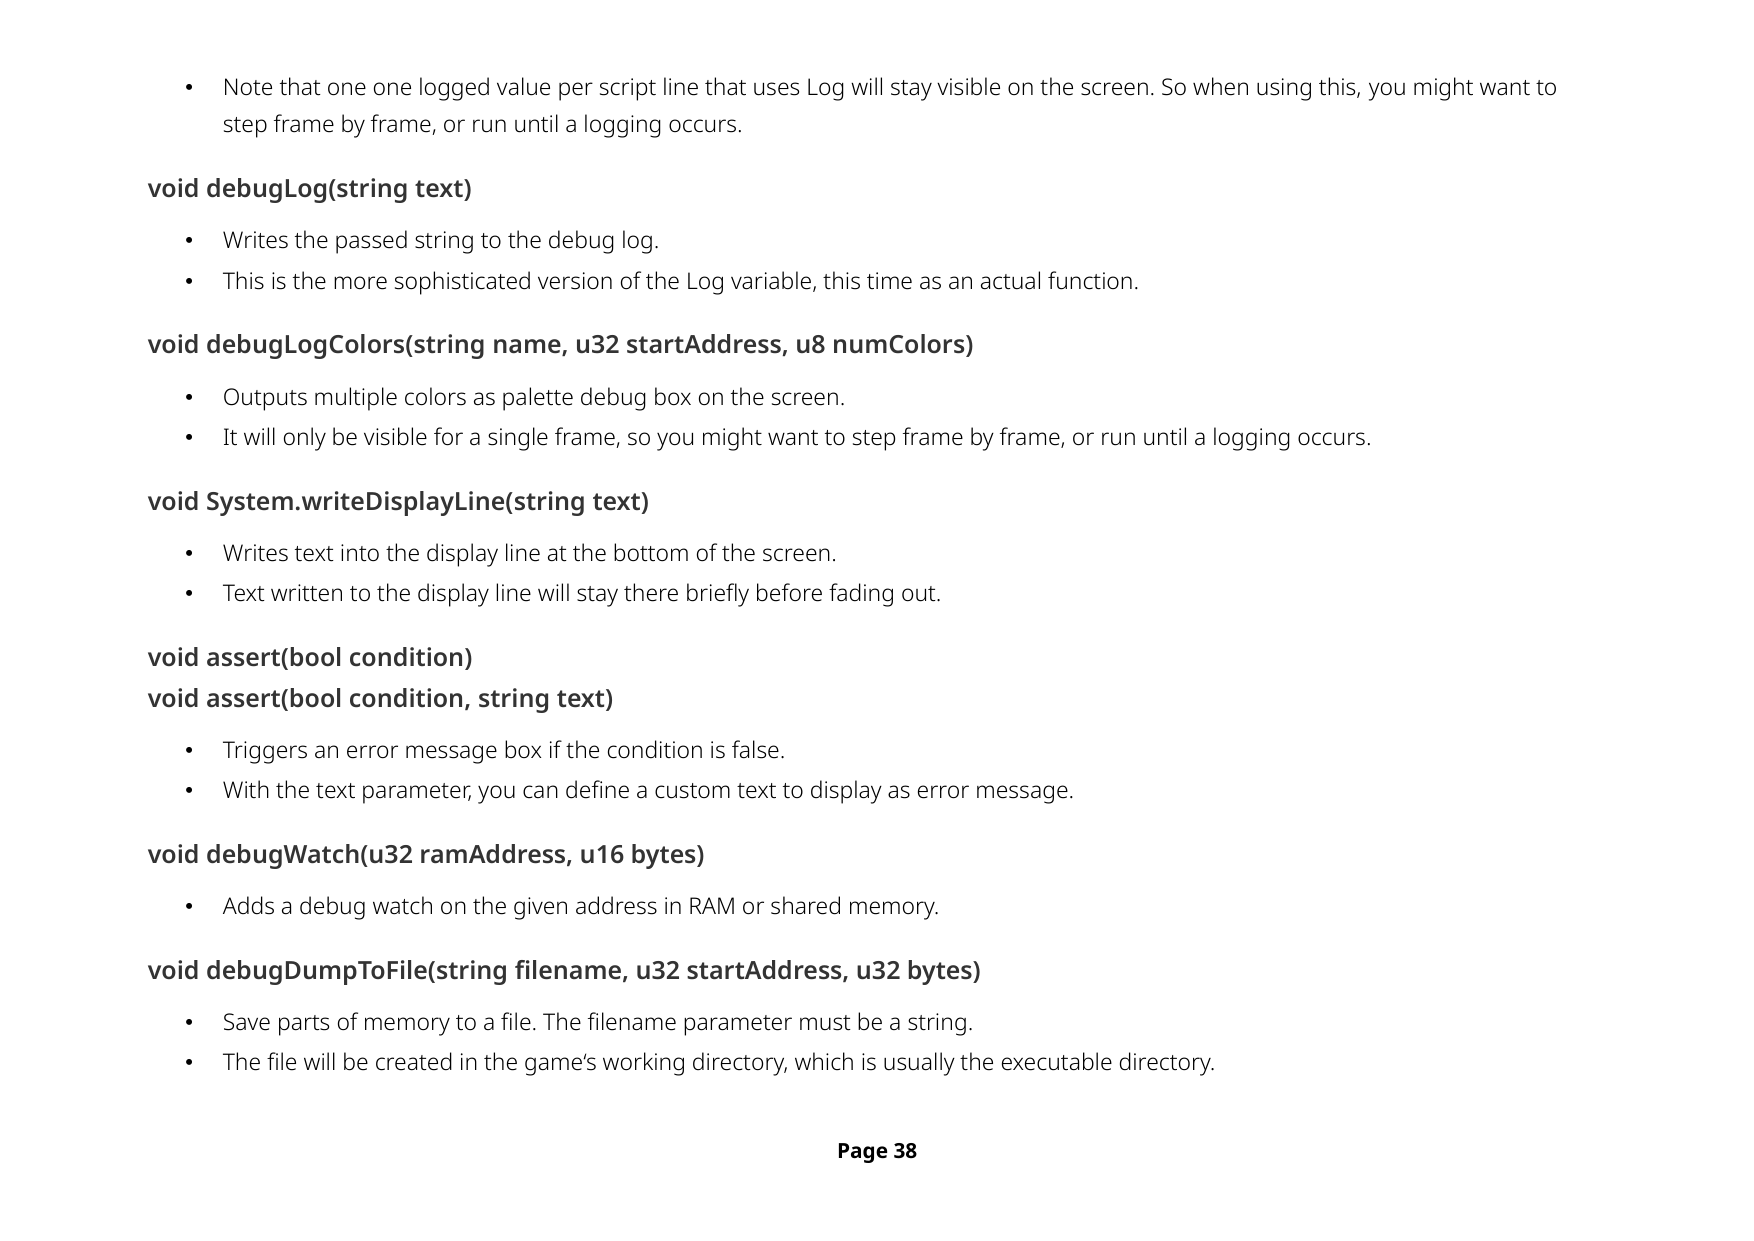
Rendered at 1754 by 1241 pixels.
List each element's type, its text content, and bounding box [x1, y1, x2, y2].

list Outputs multiple colors as palette debug box on the screen. [185, 380, 1606, 412]
subtitle void System.writeDisplayLine(string text) [148, 483, 1606, 517]
subtitle void assert(bool condition) void assert(bool condition, string text) [148, 639, 1606, 714]
list Adds a debug watch on the given address in RAM or shared memory. [185, 890, 1606, 921]
list It will only be visible for a single frame, so you might want to step frame by frame, or run until a logging occurs. [185, 421, 1606, 452]
list Triggers an error message box if the condition is false. [185, 734, 1606, 765]
subtitle void debugLog(string text) [148, 171, 1606, 205]
subtitle void debugWatch(u32 ramAddress, u16 bytes) [148, 837, 1606, 871]
list Writes the passed string to the debug log. [185, 224, 1606, 255]
list This is the more sophisticated version of the Log variable, this time as an actual function. [185, 264, 1606, 296]
subtitle void debugDumpToFile(string filename, u32 startAddress, u32 bytes) [148, 952, 1606, 987]
list Save parts of memory to a file. The filename parameter must be a string. [185, 1006, 1606, 1037]
list The file will be created in the game‘s working directory, which is usually the executable directory. [185, 1046, 1606, 1077]
list Text written to the display line will stay there briefly before fading out. [185, 577, 1606, 608]
list Writes text into the display line at the bottom of the screen. [185, 537, 1606, 568]
list Note that one one logged value per script line that uses Log will stay visible on the screen. So when using this, you might want to step frame by frame, or run until a logging occurs. [185, 71, 1606, 139]
subtitle void debugLogColors(string name, u32 startAddress, u8 numColors) [148, 327, 1606, 361]
list With the text parameter, you can define a custom text to display as error message. [185, 774, 1606, 805]
